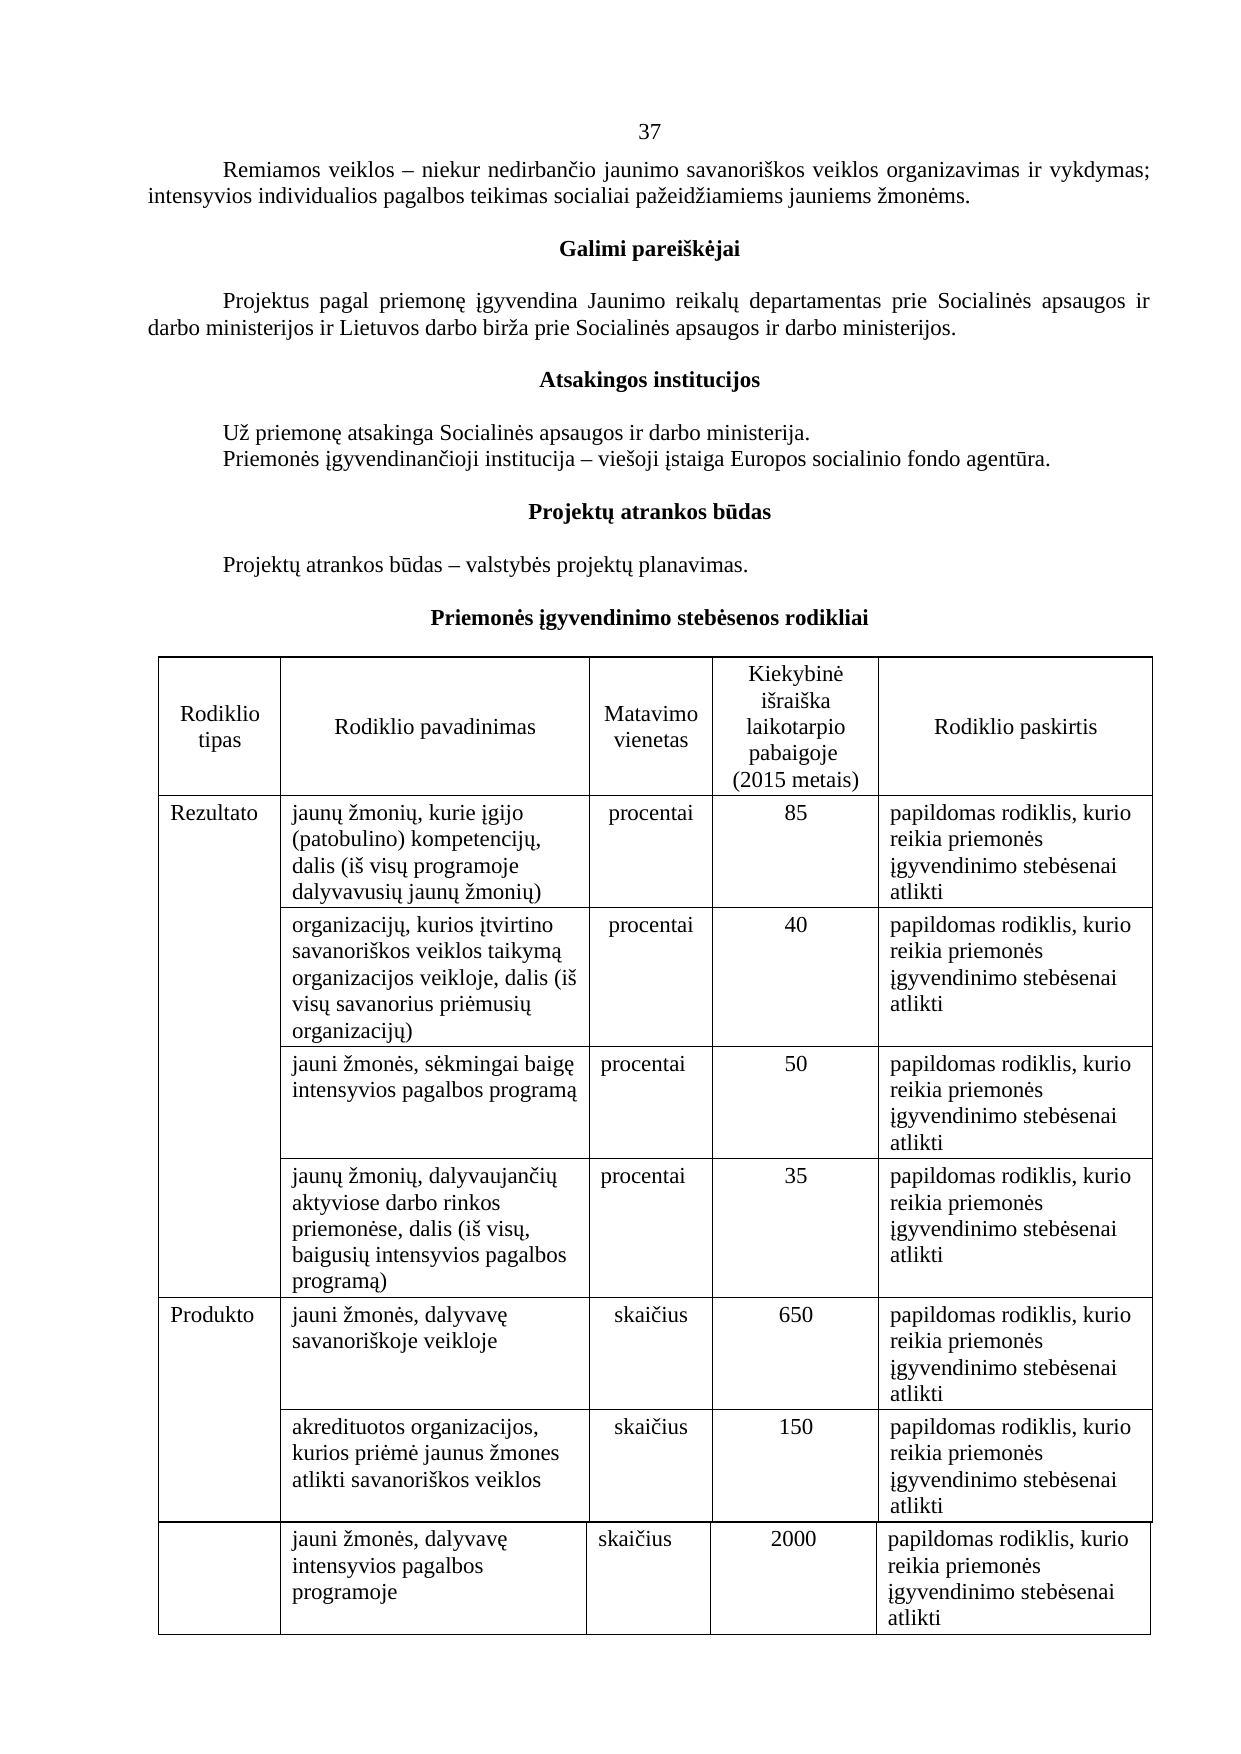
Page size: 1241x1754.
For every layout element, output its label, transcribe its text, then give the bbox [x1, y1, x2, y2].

table_cell [159, 1523, 280, 1634]
text Atsakingos institucijos [148, 366, 1152, 393]
table_cell papildomas rodiklis, kurio reikia priemonės įgyvendinimo stebėsenai atlikti [879, 1410, 1152, 1521]
table_cell jauni žmonės, dalyvavę savanoriškoje veikloje [281, 1298, 589, 1409]
table_cell skaičius [590, 1298, 712, 1409]
table_cell papildomas rodiklis, kurio reikia priemonės įgyvendinimo stebėsenai atlikti [879, 908, 1152, 1046]
table_cell organizacijų, kurios įtvirtino savanoriškos veiklos taikymą organizacijos veikloje, dalis (iš visų savanorius priėmusių organizacijų) [281, 908, 589, 1046]
table_cell 2000 [711, 1523, 876, 1634]
table_cell 85 [713, 796, 878, 907]
table_cell procentai [590, 1159, 712, 1297]
table_cell papildomas rodiklis, kurio reikia priemonės įgyvendinimo stebėsenai atlikti [879, 1047, 1152, 1158]
table_cell papildomas rodiklis, kurio reikia priemonės įgyvendinimo stebėsenai atlikti [877, 1523, 1150, 1634]
table_cell papildomas rodiklis, kurio reikia priemonės įgyvendinimo stebėsenai atlikti [879, 796, 1152, 907]
table_cell 35 [713, 1159, 878, 1297]
table_cell Produkto [159, 1298, 280, 1521]
table_header Rodiklio paskirtis [879, 658, 1152, 795]
table_cell akredituotos organizacijos, kurios priėmė jaunus žmones atlikti savanoriškos veiklos [281, 1410, 589, 1521]
text Projektų atrankos būdas – valstybės projektų planavimas. [148, 551, 1152, 577]
table_cell jauni žmonės, sėkmingai baigę intensyvios pagalbos programą [281, 1047, 589, 1158]
table_header Kiekybinė išraiška laikotarpio pabaigoje (2015 metais) [713, 658, 878, 795]
text Projektų atrankos būdas [148, 498, 1152, 524]
table_cell papildomas rodiklis, kurio reikia priemonės įgyvendinimo stebėsenai atlikti [879, 1159, 1152, 1297]
text Remiamos veiklos – niekur nedirbančio jaunimo savanoriškos veiklos organizavimas ir vykdymas; intensyvios individualios pagalbos teikimas socialiai pažeidžiamiems jauniems žmonėms. [148, 156, 1152, 208]
table_cell skaičius [587, 1523, 710, 1634]
table_cell 40 [713, 908, 878, 1046]
table_cell procentai [590, 1047, 712, 1158]
text Priemonės įgyvendinančioji institucija – viešoji įstaiga Europos socialinio fondo agentūra. [148, 446, 1152, 472]
table_cell 50 [713, 1047, 878, 1158]
table_cell Rezultato [159, 796, 280, 1297]
text Priemonės įgyvendinimo stebėsenos rodikliai [148, 604, 1152, 630]
text Už priemonę atsakinga Socialinės apsaugos ir darbo ministerija. [148, 419, 1152, 446]
table_cell 150 [713, 1410, 878, 1521]
table_cell 650 [713, 1298, 878, 1409]
table_cell procentai [590, 908, 712, 1046]
table_cell procentai [590, 796, 712, 907]
table_header Rodiklio pavadinimas [281, 658, 589, 795]
table_header Matavimo vienetas [590, 658, 712, 795]
table_cell skaičius [590, 1410, 712, 1521]
table_cell papildomas rodiklis, kurio reikia priemonės įgyvendinimo stebėsenai atlikti [879, 1298, 1152, 1409]
table_cell jaunų žmonių, dalyvaujančių aktyviose darbo rinkos priemonėse, dalis (iš visų, baigusių intensyvios pagalbos programą) [281, 1159, 589, 1297]
table_cell jauni žmonės, dalyvavę intensyvios pagalbos programoje [281, 1523, 586, 1634]
text Projektus pagal priemonę įgyvendina Jaunimo reikalų departamentas prie Socialinės apsaugos ir darbo ministerijos ir Lietuvos darbo birža prie Socialinės apsaugos ir darbo ministerijos. [148, 287, 1152, 340]
table_cell jaunų žmonių, kurie įgijo (patobulino) kompetencijų, dalis (iš visų programoje dalyvavusių jaunų žmonių) [281, 796, 589, 907]
table_header Rodiklio tipas [159, 658, 280, 795]
text Galimi pareiškėjai [148, 235, 1152, 261]
